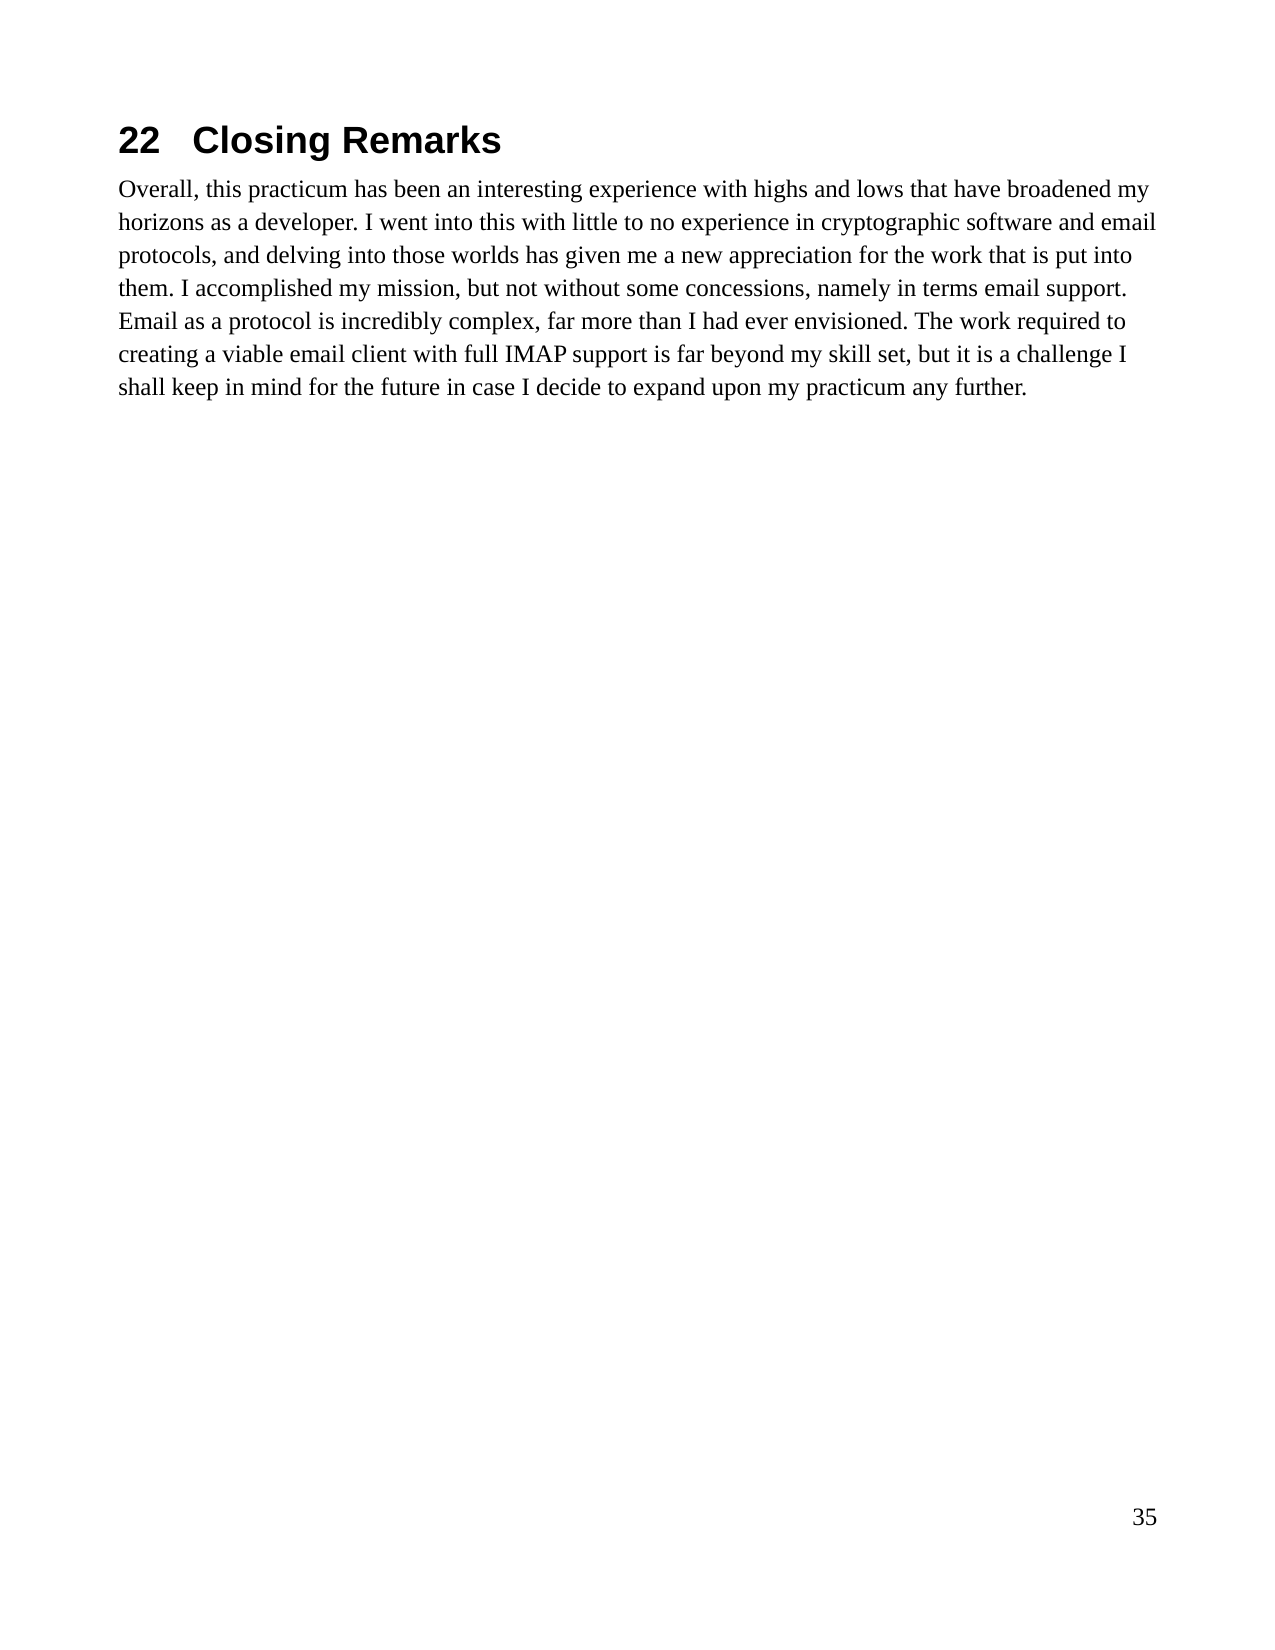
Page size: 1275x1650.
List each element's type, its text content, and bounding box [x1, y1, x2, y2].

subtitle Closing Remarks [118, 118, 1157, 162]
text Overall, this practicum has been an interesting experience with highs and lows that have broadened my horizons as a developer. I went into this with little to no experience in cryptographic software and email protocols, and delving into those worlds has given me a new appreciation for the work that is put into them. I accomplished my mission, but not without some concessions, namely in terms email support. Email as a protocol is incredibly complex, far more than I had ever envisioned. The work required to creating a viable email client with full IMAP support is far beyond my skill set, but it is a challenge I shall keep in mind for the future in case I decide to expand upon my practicum any further. [118, 174, 1157, 401]
